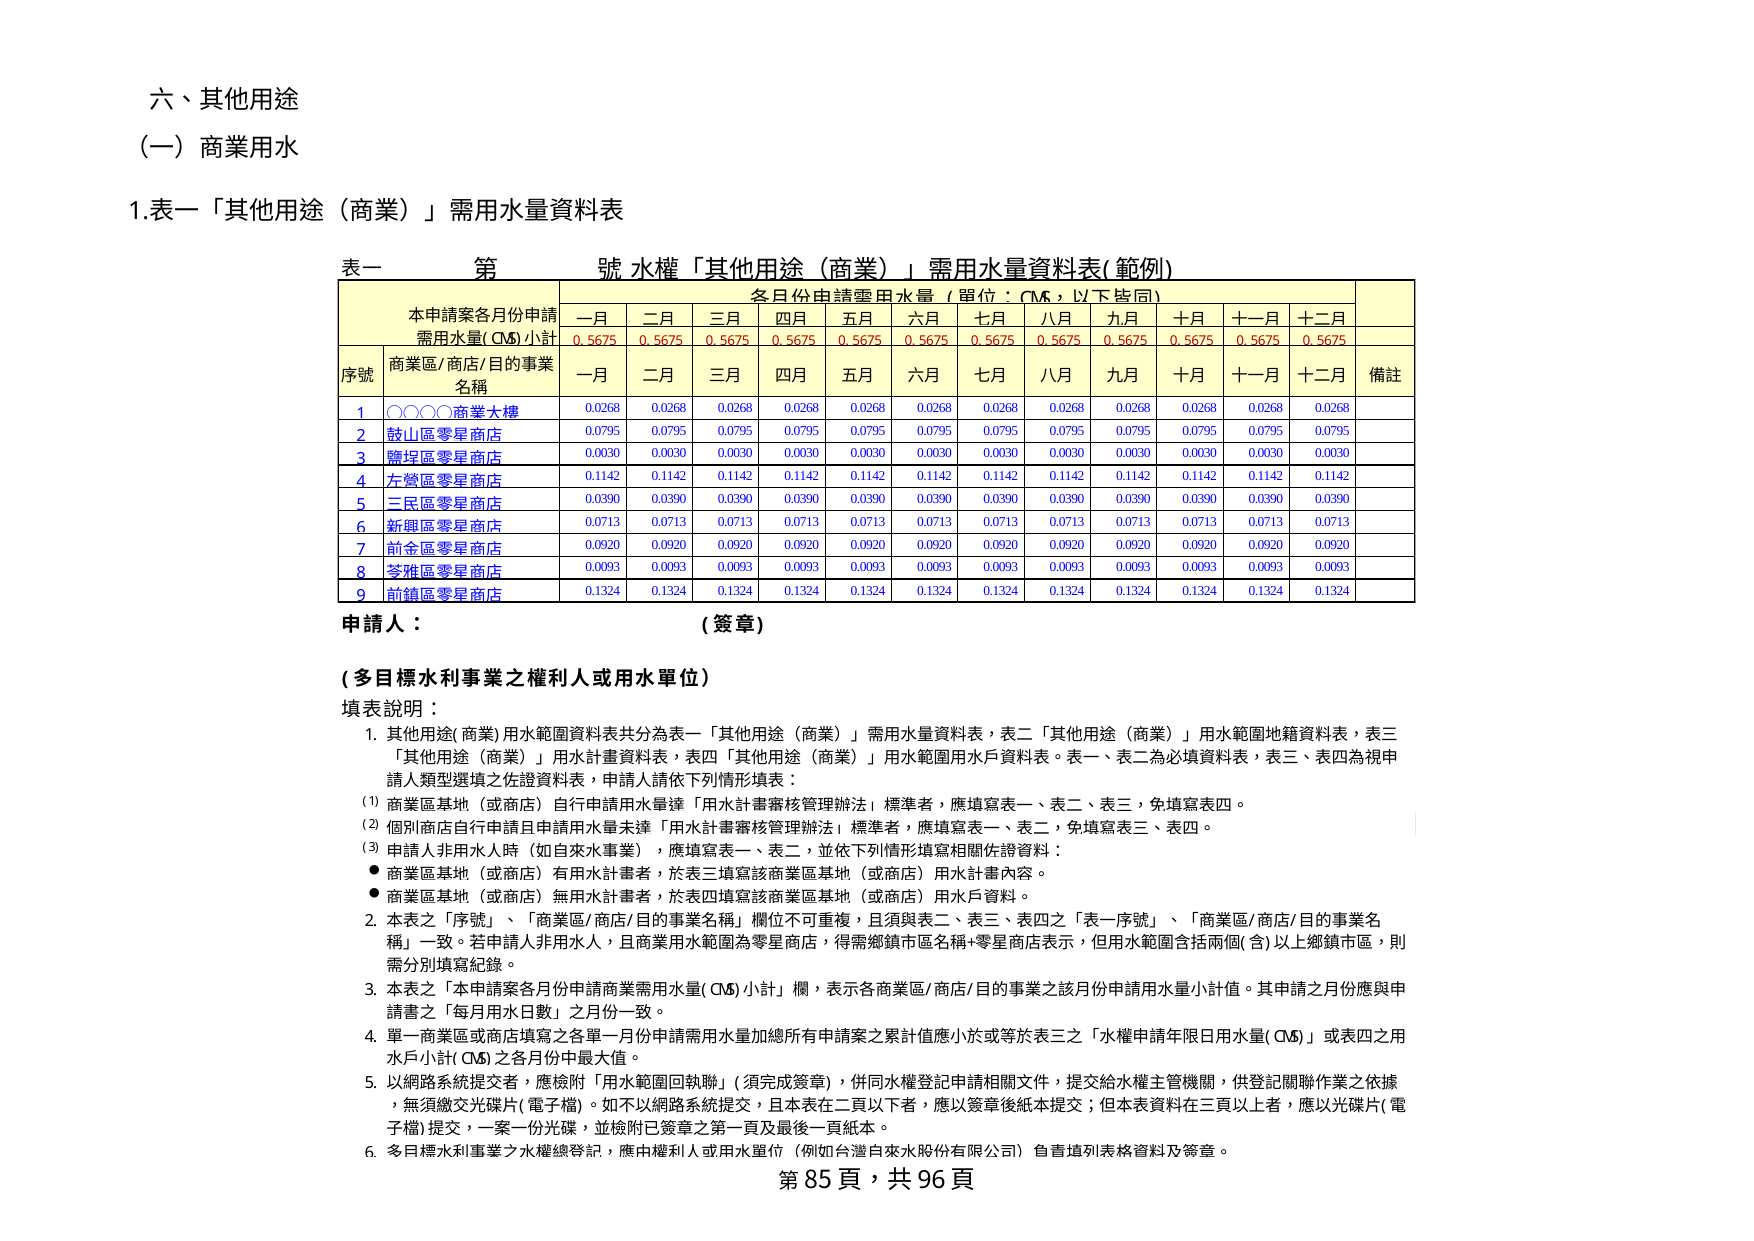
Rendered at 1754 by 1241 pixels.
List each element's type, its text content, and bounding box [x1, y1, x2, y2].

subtitle 表一「其他用途（商業）」需用水量資料表 [149, 193, 1679, 227]
subtitle 商業用水 [199, 129, 1679, 163]
subtitle 其他用途 [199, 75, 1679, 117]
